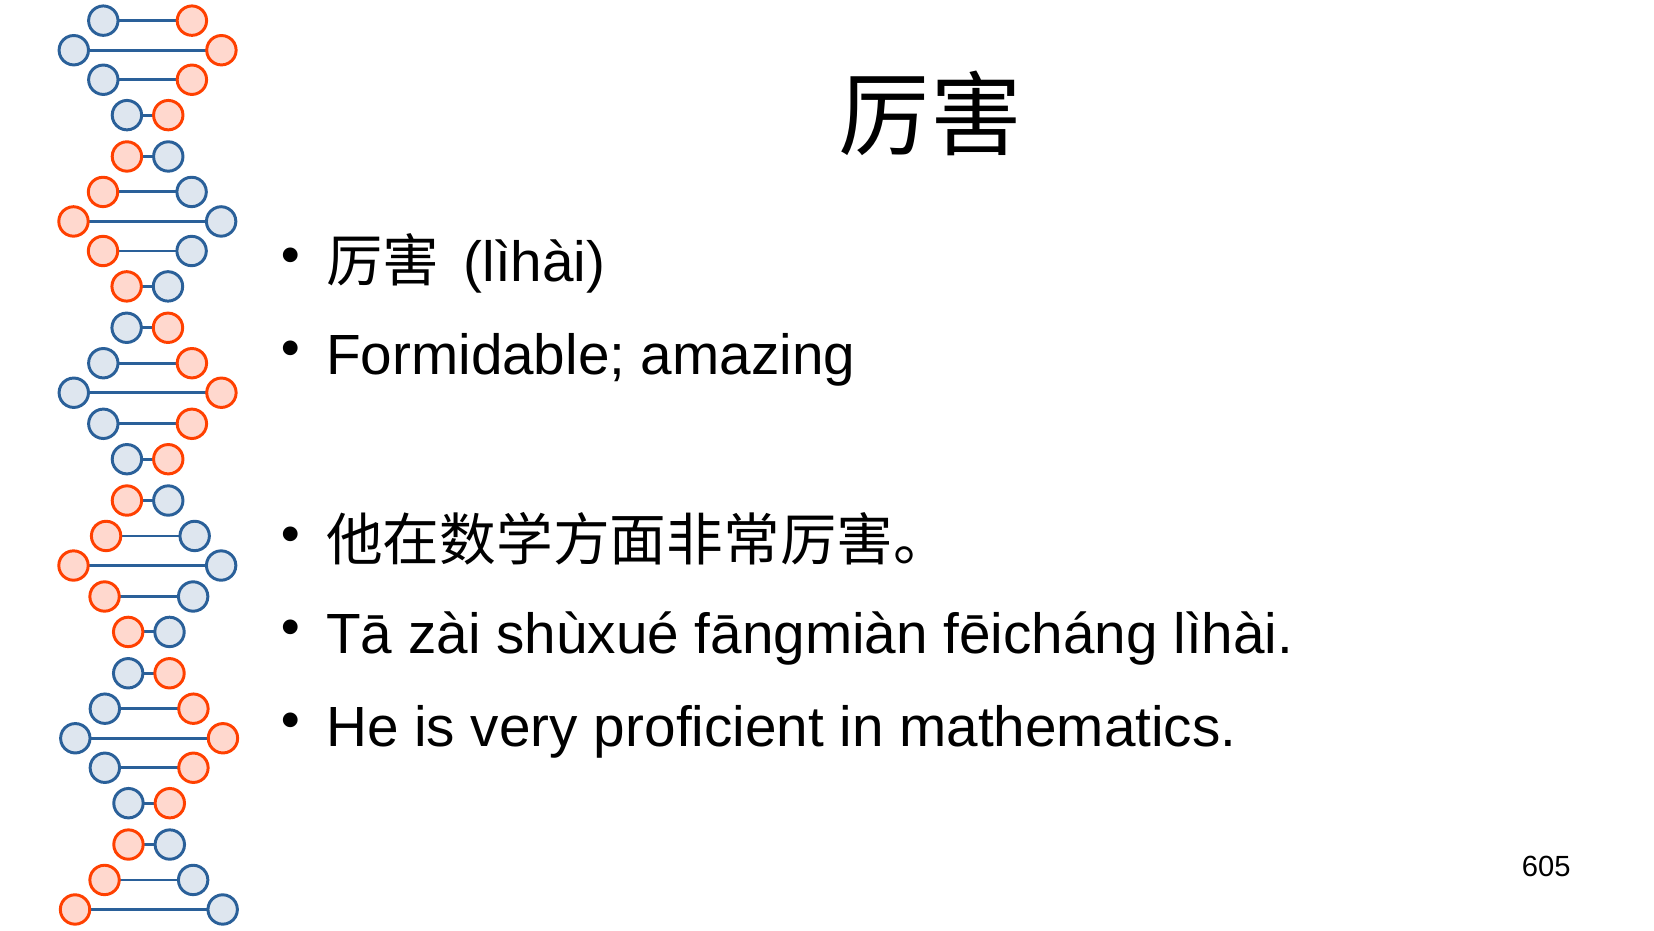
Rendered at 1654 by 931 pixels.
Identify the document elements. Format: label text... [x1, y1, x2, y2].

list 厉害 (lìhài) Formidable; amazing 他在数学方面非常厉害。 Tā zài shùxué fāngmiàn fēicháng lìhài. He is very proficient in mathematics. [265, 224, 1595, 764]
title 厉害 [265, 35, 1595, 189]
